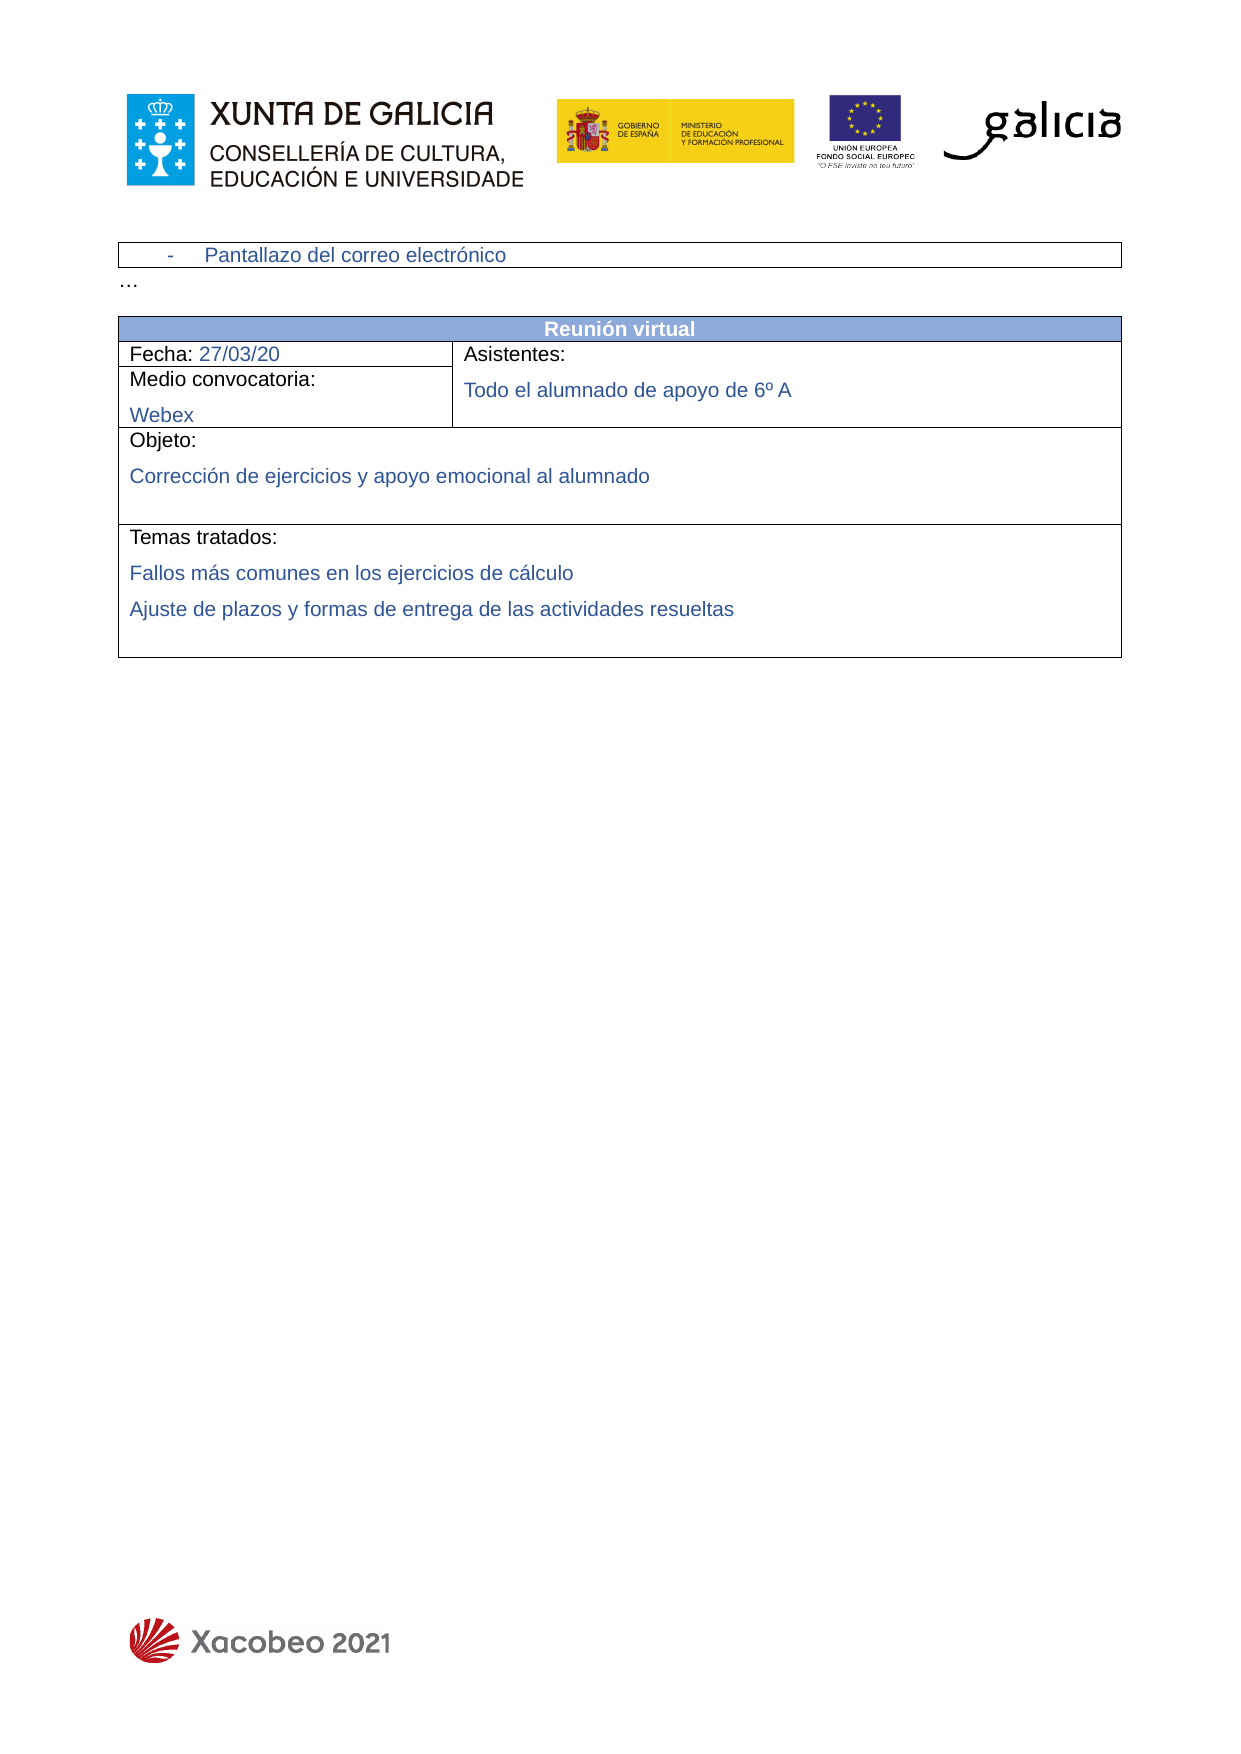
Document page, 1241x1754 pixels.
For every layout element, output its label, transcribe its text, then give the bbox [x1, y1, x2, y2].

picture [155, 133, 165, 143]
picture [126, 94, 523, 187]
picture [150, 146, 171, 176]
picture [136, 140, 145, 149]
picture [176, 140, 185, 149]
table_cell Fecha: 27/03/20 [119, 342, 452, 366]
picture [129, 1618, 389, 1663]
picture [176, 120, 185, 129]
picture [156, 120, 165, 129]
table_header Reunión virtual [119, 317, 1121, 341]
table_cell Asistentes: Todo el alumnado de apoyo de 6º A [453, 342, 1121, 427]
text … [118, 268, 1122, 292]
picture [816, 95, 915, 168]
table_cell Temas tratados: Fallos más comunes en los ejercicios de cálculo Ajuste de plazos y formas de entrega de las actividades resueltas [119, 525, 1121, 657]
picture [176, 160, 185, 169]
table_cell Objeto: Corrección de ejercicios y apoyo emocional al alumnado [119, 428, 1121, 524]
picture [136, 120, 145, 129]
picture [556, 99, 795, 163]
picture [943, 101, 1121, 160]
table_cell Medio convocatoria: Webex [119, 367, 452, 427]
picture [136, 160, 145, 169]
table_cell Pantallazo del correo electrónico [119, 243, 1121, 267]
